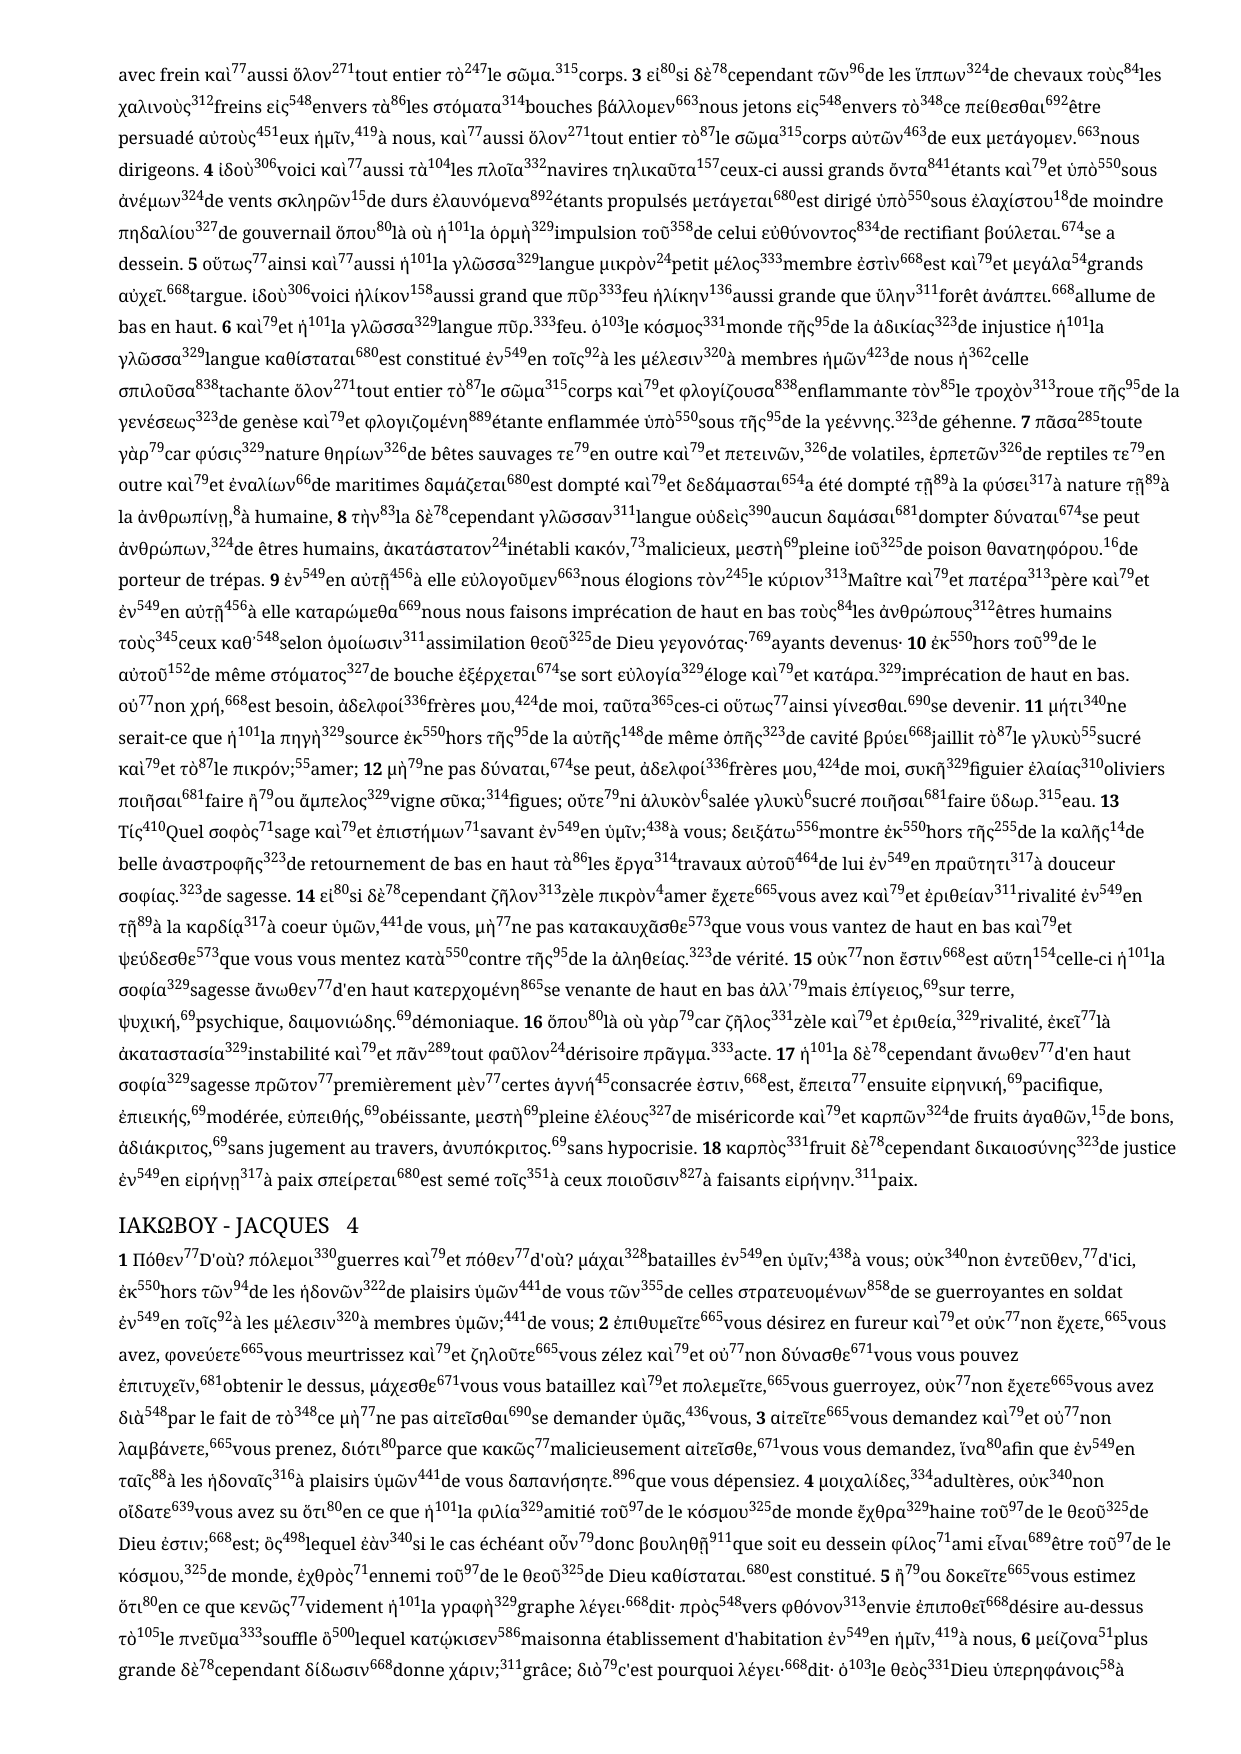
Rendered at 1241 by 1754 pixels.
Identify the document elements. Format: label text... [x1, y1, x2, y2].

text ΙΑΚΩΒΟΥ - JACQUES 4 [118, 1210, 1181, 1240]
text 1 Πόθεν77D'où? πόλεμοι330guerres καὶ79et πόθεν77d'où? μάχαι328batailles ἐν549en ὑμῖν;438à vous; οὐκ340non ἐντεῦθεν,77d'ici, ἐκ550hors τῶν94de les ἡδονῶν322de plaisirs ὑμῶν441de vous τῶν355de celles στρατευομένων858de se guerroyantes en soldat ἐν549en τοῖς92à les μέλεσιν320à membres ὑμῶν;441de vous; 2 ἐπιθυμεῖτε665vous désirez en fureur καὶ79et οὐκ77non ἔχετε,665vous avez, φονεύετε665vous meurtrissez καὶ79et ζηλοῦτε665vous zélez καὶ79et οὐ77non δύνασθε671vous vous pouvez ἐπιτυχεῖν,681obtenir le dessus, μάχεσθε671vous vous bataillez καὶ79et πολεμεῖτε,665vous guerroyez, οὐκ77non ἔχετε665vous avez διὰ548par le fait de τὸ348ce μὴ77ne pas αἰτεῖσθαι690se demander ὑμᾶς,436vous, 3 αἰτεῖτε665vous demandez καὶ79et οὐ77non λαμβάνετε,665vous prenez, διότι80parce que κακῶς77malicieusement αἰτεῖσθε,671vous vous demandez, ἵνα80afin que ἐν549en ταῖς88à les ἡδοναῖς316à plaisirs ὑμῶν441de vous δαπανήσητε.896que vous dépensiez. 4 μοιχαλίδες,334adultères, οὐκ340non οἴδατε639vous avez su ὅτι80en ce que ἡ101la φιλία329amitié τοῦ97de le κόσμου325de monde ἔχθρα329haine τοῦ97de le θεοῦ325de Dieu ἐστιν;668est; ὃς498lequel ἐὰν340si le cas échéant οὖν79donc βουληθῇ911que soit eu dessein φίλος71ami εἶναι689être τοῦ97de le κόσμου,325de monde, ἐχθρὸς71ennemi τοῦ97de le θεοῦ325de Dieu καθίσταται.680est constitué. 5 ἢ79ou δοκεῖτε665vous estimez ὅτι80en ce que κενῶς77videment ἡ101la γραφὴ329graphe λέγει·668dit· πρὸς548vers φθόνον313envie ἐπιποθεῖ668désire au-dessus τὸ105le πνεῦμα333souffle ὃ500lequel κατῴκισεν586maisonna établissement d'habitation ἐν549en ἡμῖν,419à nous, 6 μείζονα51plus grande δὲ78cependant δίδωσιν668donne χάριν;311grâce; διὸ79c'est pourquoi λέγει·668dit· ὁ103le θεὸς331Dieu ὑπερηφάνοις58à prétentieux ἀντιτάσσεται,674se ordonnance contre, ταπεινοῖς58à bas δὲ78cependant δίδωσιν668donne χάριν.311grâce. 7 ὑποτάγητε562soyez subordonnés οὖν79donc τῷ91à le θεῷ,319à Dieu, ἀντίστητε553dressez contre δὲ78cependant τῷ91à le διαβόλῳ,59à diable, καὶ79et φεύξεται612se fuira ἀφ᾽550au loin ὑμῶν·441de vous· 8 ἐγγίσατε553approchez τῷ91à le θεῷ319à Dieu καὶ79et ἐγγιεῖ606approchera ὑμῖν.438à vous. καθαρίσατε553purifiez χεῖρας,310mains, ἁμαρτωλοί,75fauteurs, καὶ79et ἁγνίσατε553consacrez καρδίας,310coeurs, δίψυχοι.75doubles d'âmes. 9 ταλαιπωρήσατε553souffrez misère καὶ79et πενθήσατε553endeuillez καὶ79et κλαύσατε.553pleurez. ὁ103le γέλως331rire ὑμῶν441de vous εἰς548envers πένθος315deuil μετατραπήτω565soit retourné au-delà καὶ79et ἡ261la χαρὰ329joie εἰς548envers κατήφειαν.311affliction. 10 ταπεινώθητε562soyez baissés ἐνώπιον552en devant τοῦ97de le κυρίου325de Maître καὶ79et ὑψώσει606haussera ὑμᾶς.436vous. 11 Μὴ77Ne pas καταλαλεῖτε569bavardez de haut en bas ἀλλήλων,504de les uns les autres, ἀδελφοί.336frères. ὁ364celui καταλαλῶν840bavardant de haut en bas ἀδελφοῦ325de frère ἢ79ou κρίνων840jugeant τὸν85le ἀδελφὸν313frère αὐτοῦ464de lui καταλαλεῖ668bavarde de haut en bas νόμου325de loi καὶ79et κρίνει668juge νόμον·313loi· εἰ80si δὲ78cependant νόμον313loi κρίνεις,666tu juges, οὐκ77non εἶ666tu es ποιητὴς331faiseur νόμου325de loi ἀλλὰ79mais κριτής.331juge. 12 εἷς197un ἐστιν668est ὁ103le νομοθέτης331législateur καὶ79et κριτὴς331juge ὁ364celui δυνάμενος867se pouvant σῶσαι681sauver καὶ79et ἀπολέσαι·681dépérir· σὺ448toi δὲ78cependant τίς410quel εἶ666tu es ὁ364celui κρίνων845jugeant τὸν245le πλησίον;53prochain; 13 Ἄγε570Conduis νῦν77maintenant οἱ368ceux λέγοντες·844disants· σήμερον77aujourd'hui ἢ79ou αὔριον77demain πορευσόμεθα607nous nous irons εἰς548envers τήνδε136cependant celle-ci τὴν83la πόλιν311cité καὶ79et ποιήσομεν601nous ferons ἐκεῖ77là ἐνιαυτὸν313année καὶ79et ἐμπορευσόμεθα607nous nous négocierons καὶ79et κερδήσομεν,601nous gagnerons, 14 οἵτινες497lesquels des quelconques οὐκ77non ἐπίστασθε671vous vous établissez sûrement τὸ482ce τῆς356de celle αὔριον77demain ποία172quelle ἡ101la ζωὴ329vie ὑμῶν441de vous –935– ἀτμὶς329vapeur γάρ79car ἐστε665vous êtes ἡ362celle πρὸς548vers ὀλίγον375peu φαινομένη,865se apparaissante en lumière, ἔπειτα77ensuite καὶ77aussi ἀφανιζομένη889étante faite disparaître –935– 15 ἀντὶ550contre τοῦ360de ce λέγειν689dire ὑμᾶς·436vous· ἐὰν80si le cas échéant ὁ103le κύριος331Maître θελήσῃ899que veuille καὶ79et ζήσομεν601nous vivrons καὶ79et ποιήσομεν601nous ferons τοῦτο348ce-ci ἢ79ou ἐκεῖνο.348ce-là. 16 νῦν77maintenant δὲ78cependant καυχᾶσθε671vous vous vantez ἐν549en ταῖς88à les ἀλαζονείαις316à arrogances ὑμῶν·441de vous· πᾶσα285toute καύχησις329vanterie τοιαύτη154telle πονηρά45méchante ἐστιν.668est. 17 εἰδότι774à ayant su οὖν79donc καλὸν55beau ποιεῖν689faire καὶ79et μὴ77ne pas ποιοῦντι,828à faisant, ἁμαρτία329faute αὐτῷ458à lui ἐστιν.668est. [118, 1244, 1181, 1682]
text 1 Μὴ77Ne pas πολλοὶ286nombreux διδάσκαλοι330enseignants γίνεσθε,573que vous vous devenez, ἀδελφοί336frères μου,424de moi, εἰδότες782ayants sus ὅτι80en ce que μεῖζον6plus grand κρίμα315objet de jugement λημψόμεθα.607nous nous prendrons. 2 πολλὰ374nombreux γὰρ79car πταίομεν663nous trébuchons ἅπαντες.389en totalités. εἴ80si τις390un quelconque ἐν549en λόγῳ319à discours οὐ77non πταίει,668trébuche, οὗτος364celui-ci τέλειος22parfait ἀνὴρ331homme δυνατὸς71puissant χαλιναγωγῆσαι681mener avec frein καὶ77aussi ὅλον271tout entier τὸ247le σῶμα.315corps. 3 εἰ80si δὲ78cependant τῶν96de les ἵππων324de chevaux τοὺς84les χαλινοὺς312freins εἰς548envers τὰ86les στόματα314bouches βάλλομεν663nous jetons εἰς548envers τὸ348ce πείθεσθαι692être persuadé αὐτοὺς451eux ἡμῖν,419à nous, καὶ77aussi ὅλον271tout entier τὸ87le σῶμα315corps αὐτῶν463de eux μετάγομεν.663nous dirigeons. 4 ἰδοὺ306voici καὶ77aussi τὰ104les πλοῖα332navires τηλικαῦτα157ceux-ci aussi grands ὄντα841étants καὶ79et ὑπὸ550sous ἀνέμων324de vents σκληρῶν15de durs ἐλαυνόμενα892étants propulsés μετάγεται680est dirigé ὑπὸ550sous ἐλαχίστου18de moindre πηδαλίου327de gouvernail ὅπου80là où ἡ101la ὁρμὴ329impulsion τοῦ358de celui εὐθύνοντος834de rectifiant βούλεται.674se a dessein. 5 οὕτως77ainsi καὶ77aussi ἡ101la γλῶσσα329langue μικρὸν24petit μέλος333membre ἐστὶν668est καὶ79et μεγάλα54grands αὐχεῖ.668targue. ἰδοὺ306voici ἡλίκον158aussi grand que πῦρ333feu ἡλίκην136aussi grande que ὕλην311forêt ἀνάπτει.668allume de bas en haut. 6 καὶ79et ἡ101la γλῶσσα329langue πῦρ.333feu. ὁ103le κόσμος331monde τῆς95de la ἀδικίας323de injustice ἡ101la γλῶσσα329langue καθίσταται680est constitué ἐν549en τοῖς92à les μέλεσιν320à membres ἡμῶν423de nous ἡ362celle σπιλοῦσα838tachante ὅλον271tout entier τὸ87le σῶμα315corps καὶ79et φλογίζουσα838enflammante τὸν85le τροχὸν313roue τῆς95de la γενέσεως323de genèse καὶ79et φλογιζομένη889étante enflammée ὑπὸ550sous τῆς95de la γεέννης.323de géhenne. 7 πᾶσα285toute γὰρ79car φύσις329nature θηρίων326de bêtes sauvages τε79en outre καὶ79et πετεινῶν,326de volatiles, ἑρπετῶν326de reptiles τε79en outre καὶ79et ἐναλίων66de maritimes δαμάζεται680est dompté καὶ79et δεδάμασται654a été dompté τῇ89à la φύσει317à nature τῇ89à la ἀνθρωπίνῃ,8à humaine, 8 τὴν83la δὲ78cependant γλῶσσαν311langue οὐδεὶς390aucun δαμάσαι681dompter δύναται674se peut ἀνθρώπων,324de êtres humains, ἀκατάστατον24inétabli κακόν,73malicieux, μεστὴ69pleine ἰοῦ325de poison θανατηφόρου.16de porteur de trépas. 9 ἐν549en αὐτῇ456à elle εὐλογοῦμεν663nous élogions τὸν245le κύριον313Maître καὶ79et πατέρα313père καὶ79et ἐν549en αὐτῇ456à elle καταρώμεθα669nous nous faisons imprécation de haut en bas τοὺς84les ἀνθρώπους312êtres humains τοὺς345ceux καθ᾽548selon ὁμοίωσιν311assimilation θεοῦ325de Dieu γεγονότας·769ayants devenus· 10 ἐκ550hors τοῦ99de le αὐτοῦ152de même στόματος327de bouche ἐξέρχεται674se sort εὐλογία329éloge καὶ79et κατάρα.329imprécation de haut en bas. οὐ77non χρή,668est besoin, ἀδελφοί336frères μου,424de moi, ταῦτα365ces-ci οὕτως77ainsi γίνεσθαι.690se devenir. 11 μήτι340ne serait-ce que ἡ101la πηγὴ329source ἐκ550hors τῆς95de la αὐτῆς148de même ὀπῆς323de cavité βρύει668jaillit τὸ87le γλυκὺ55sucré καὶ79et τὸ87le πικρόν;55amer; 12 μὴ79ne pas δύναται,674se peut, ἀδελφοί336frères μου,424de moi, συκῆ329figuier ἐλαίας310oliviers ποιῆσαι681faire ἢ79ou ἄμπελος329vigne σῦκα;314figues; οὔτε79ni ἁλυκὸν6salée γλυκὺ6sucré ποιῆσαι681faire ὕδωρ.315eau. 13 Τίς410Quel σοφὸς71sage καὶ79et ἐπιστήμων71savant ἐν549en ὑμῖν;438à vous; δειξάτω556montre ἐκ550hors τῆς255de la καλῆς14de belle ἀναστροφῆς323de retournement de bas en haut τὰ86les ἔργα314travaux αὐτοῦ464de lui ἐν549en πραΰτητι317à douceur σοφίας.323de sagesse. 14 εἰ80si δὲ78cependant ζῆλον313zèle πικρὸν4amer ἔχετε665vous avez καὶ79et ἐριθείαν311rivalité ἐν549en τῇ89à la καρδίᾳ317à coeur ὑμῶν,441de vous, μὴ77ne pas κατακαυχᾶσθε573que vous vous vantez de haut en bas καὶ79et ψεύδεσθε573que vous vous mentez κατὰ550contre τῆς95de la ἀληθείας.323de vérité. 15 οὐκ77non ἔστιν668est αὕτη154celle-ci ἡ101la σοφία329sagesse ἄνωθεν77d'en haut κατερχομένη865se venante de haut en bas ἀλλ᾽79mais ἐπίγειος,69sur terre, ψυχική,69psychique, δαιμονιώδης.69démoniaque. 16 ὅπου80là où γὰρ79car ζῆλος331zèle καὶ79et ἐριθεία,329rivalité, ἐκεῖ77là ἀκαταστασία329instabilité καὶ79et πᾶν289tout φαῦλον24dérisoire πρᾶγμα.333acte. 17 ἡ101la δὲ78cependant ἄνωθεν77d'en haut σοφία329sagesse πρῶτον77premièrement μὲν77certes ἁγνή45consacrée ἐστιν,668est, ἔπειτα77ensuite εἰρηνική,69pacifique, ἐπιεικής,69modérée, εὐπειθής,69obéissante, μεστὴ69pleine ἐλέους327de miséricorde καὶ79et καρπῶν324de fruits ἀγαθῶν,15de bons, ἀδιάκριτος,69sans jugement au travers, ἀνυπόκριτος.69sans hypocrisie. 18 καρπὸς331fruit δὲ78cependant δικαιοσύνης323de justice ἐν549en εἰρήνῃ317à paix σπείρεται680est semé τοῖς351à ceux ποιοῦσιν827à faisants εἰρήνην.311paix. [118, 59, 1181, 1191]
